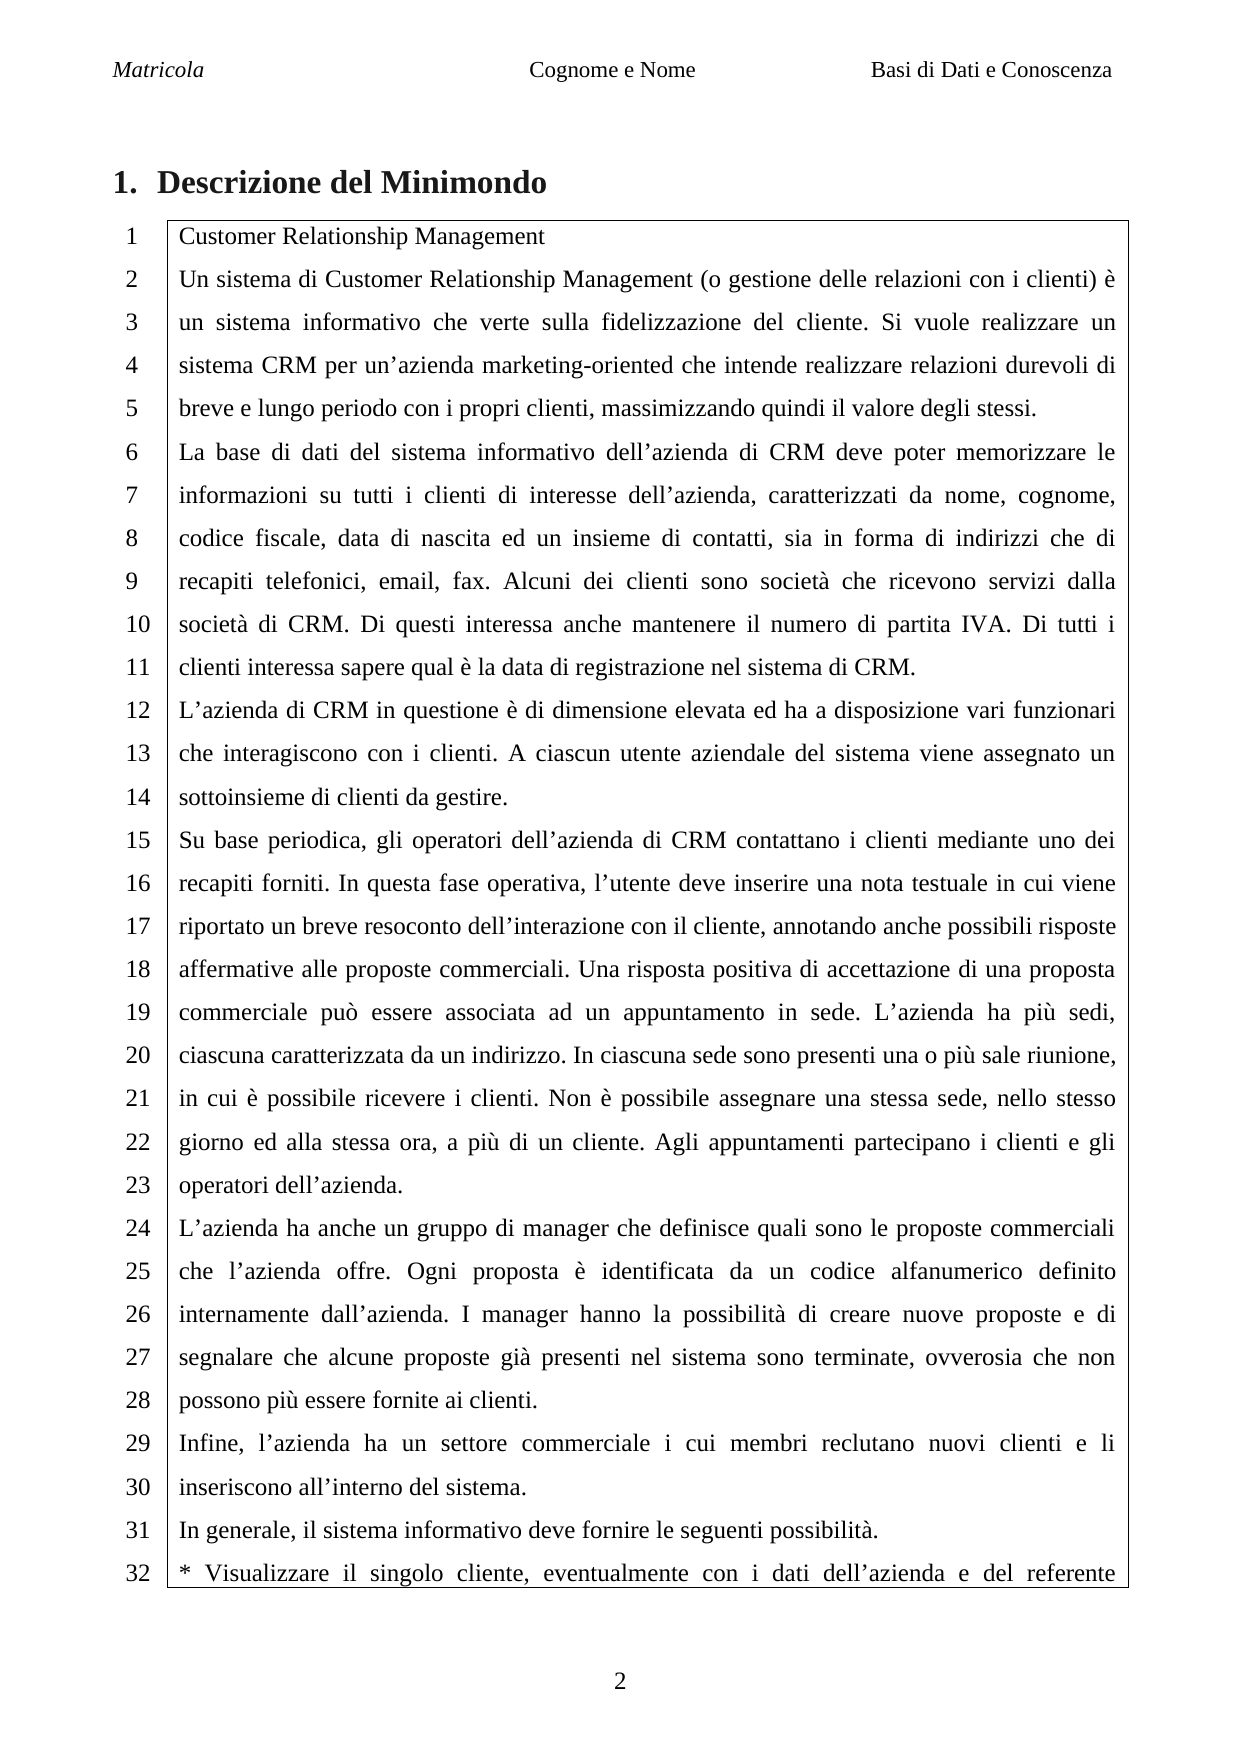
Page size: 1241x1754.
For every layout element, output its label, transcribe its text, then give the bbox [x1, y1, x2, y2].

subtitle Descrizione del Minimondo [112, 162, 1128, 201]
table_header Customer Relationship Management Un sistema di Customer Relationship Management (o gestione delle relazioni con i clienti) è un sistema informativo che verte sulla fidelizzazione del cliente. Si vuole realizzare un sistema CRM per un’azienda marketing-oriented che intende realizzare relazioni durevoli di breve e lungo periodo con i propri clienti, massimizzando quindi il valore degli stessi. La base di dati del sistema informativo dell’azienda di CRM deve poter memorizzare le informazioni su tutti i clienti di interesse dell’azienda, caratterizzati da nome, cognome, codice fiscale, data di nascita ed un insieme di contatti, sia in forma di indirizzi che di recapiti telefonici, email, fax. Alcuni dei clienti sono società che ricevono servizi dalla società di CRM. Di questi interessa anche mantenere il numero di partita IVA. Di tutti i clienti interessa sapere qual è la data di registrazione nel sistema di CRM. L’azienda di CRM in questione è di dimensione elevata ed ha a disposizione vari funzionari che interagiscono con i clienti. A ciascun utente aziendale del sistema viene assegnato un sottoinsieme di clienti da gestire. Su base periodica, gli operatori dell’azienda di CRM contattano i clienti mediante uno dei recapiti forniti. In questa fase operativa, l’utente deve inserire una nota testuale in cui viene riportato un breve resoconto dell’interazione con il cliente, annotando anche possibili risposte affermative alle proposte commerciali. Una risposta positiva di accettazione di una proposta commerciale può essere associata ad un appuntamento in sede. L’azienda ha più sedi, ciascuna caratterizzata da un indirizzo. In ciascuna sede sono presenti una o più sale riunione, in cui è possibile ricevere i clienti. Non è possibile assegnare una stessa sede, nello stesso giorno ed alla stessa ora, a più di un cliente. Agli appuntamenti partecipano i clienti e gli operatori dell’azienda. L’azienda ha anche un gruppo di manager che definisce quali sono le proposte commerciali che l’azienda offre. Ogni proposta è identificata da un codice alfanumerico definito internamente dall’azienda. I manager hanno la possibilità di creare nuove proposte e di segnalare che alcune proposte già presenti nel sistema sono terminate, ovverosia che non possono più essere fornite ai clienti. Infine, l’azienda ha un settore commerciale i cui membri reclutano nuovi clienti e li inseriscono all’interno del sistema. In generale, il sistema informativo deve fornire le seguenti possibilità. * Visualizzare il singolo cliente, eventualmente con i dati dell’azienda e del referente [168, 221, 1128, 1587]
table_header 1 2 3 4 5 6 7 8 9 10 11 12 13 14 15 16 17 18 19 20 21 22 23 24 25 26 27 28 29303132 [114, 220, 167, 1587]
